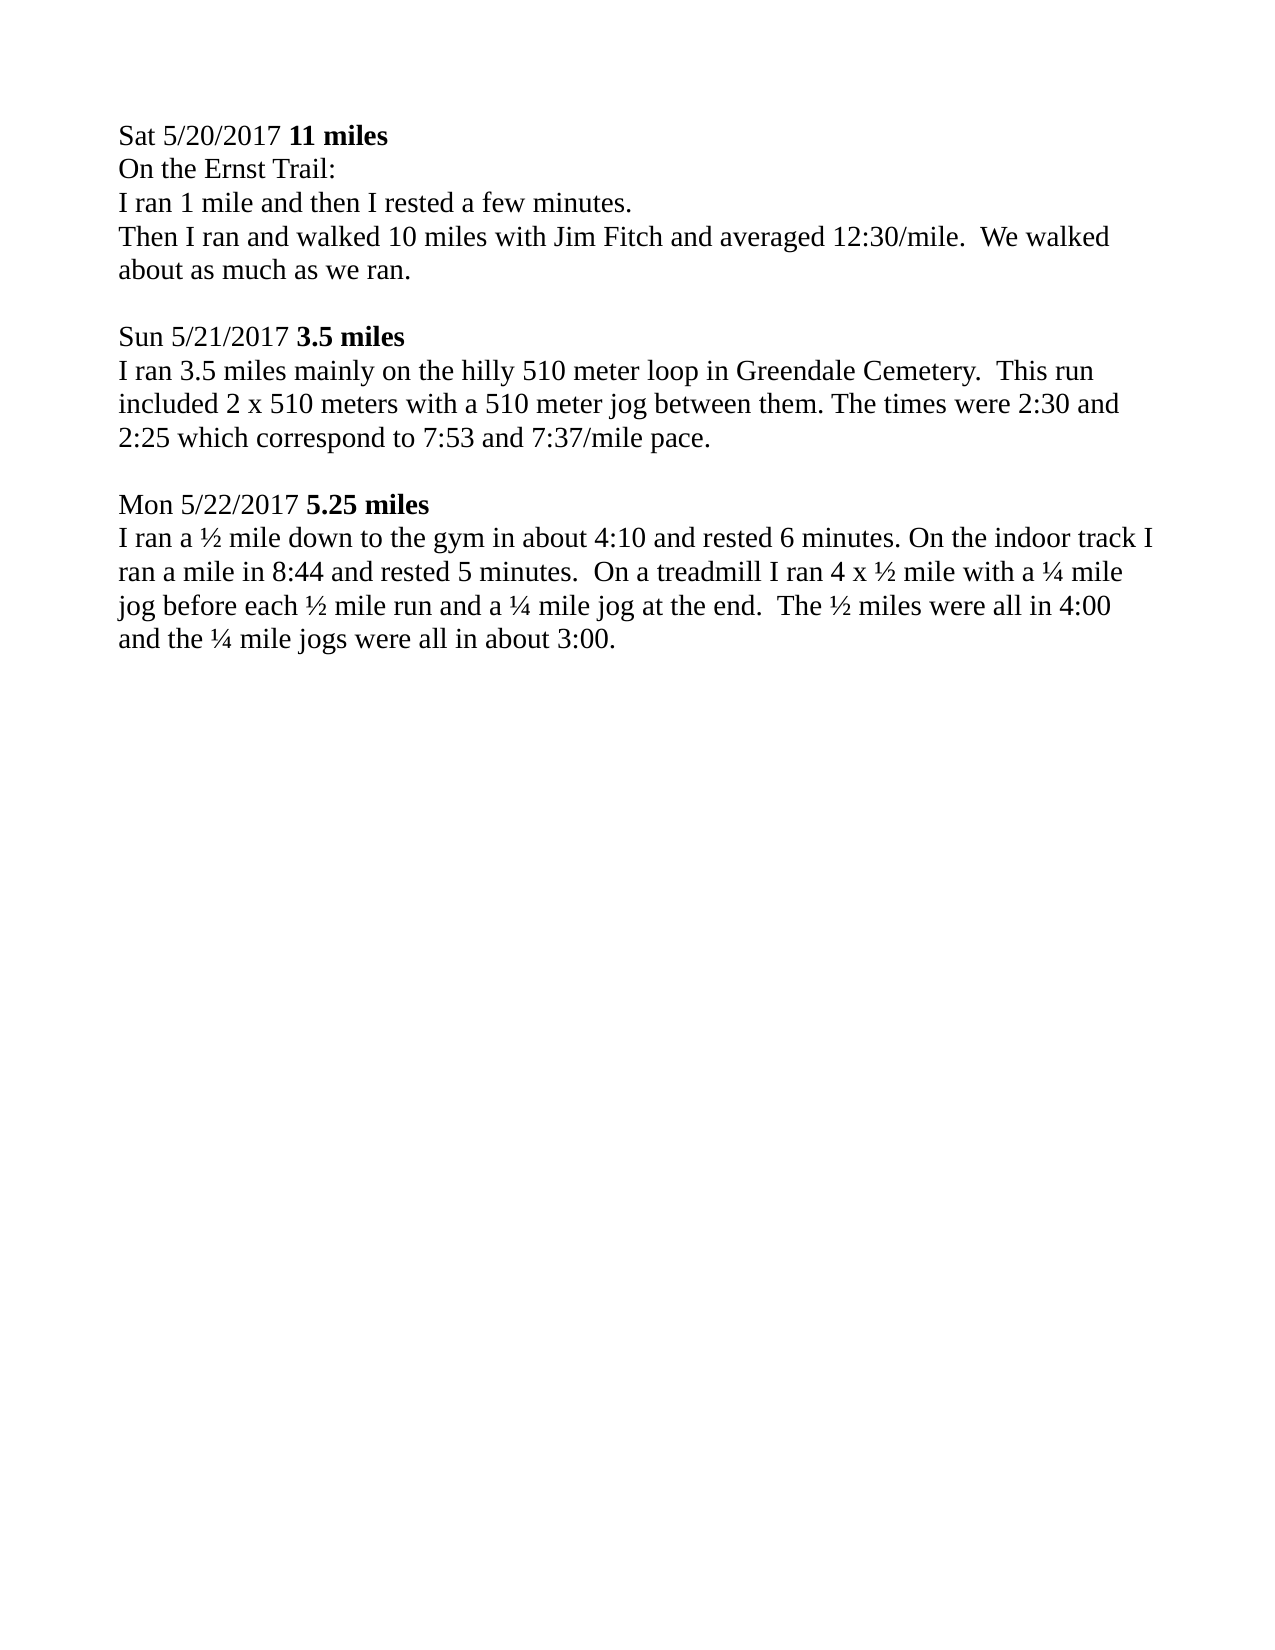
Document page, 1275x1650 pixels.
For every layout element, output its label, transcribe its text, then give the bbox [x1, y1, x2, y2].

text Then I ran and walked 10 miles with Jim Fitch and averaged 12:30/mile. We walked about as much as we ran. [118, 219, 1157, 286]
text Sat 5/20/2017 11 miles [118, 118, 1157, 152]
text I ran 3.5 miles mainly on the hilly 510 meter loop in Greendale Cemetery. This run included 2 x 510 meters with a 510 meter jog between them. The times were 2:30 and 2:25 which correspond to 7:53 and 7:37/mile pace. [118, 353, 1157, 453]
text I ran a ½ mile down to the gym in about 4:10 and rested 6 minutes. On the indoor track I ran a mile in 8:44 and rested 5 minutes. On a treadmill I ran 4 x ½ mile with a ¼ mile jog before each ½ mile run and a ¼ mile jog at the end. The ½ miles were all in 4:00 and the ¼ mile jogs were all in about 3:00. [118, 521, 1157, 655]
text I ran 1 mile and then I rested a few minutes. [118, 185, 1157, 219]
text Sun 5/21/2017 3.5 miles [118, 319, 1157, 353]
text Mon 5/22/2017 5.25 miles [118, 487, 1157, 521]
text On the Ernst Trail: [118, 152, 1157, 185]
